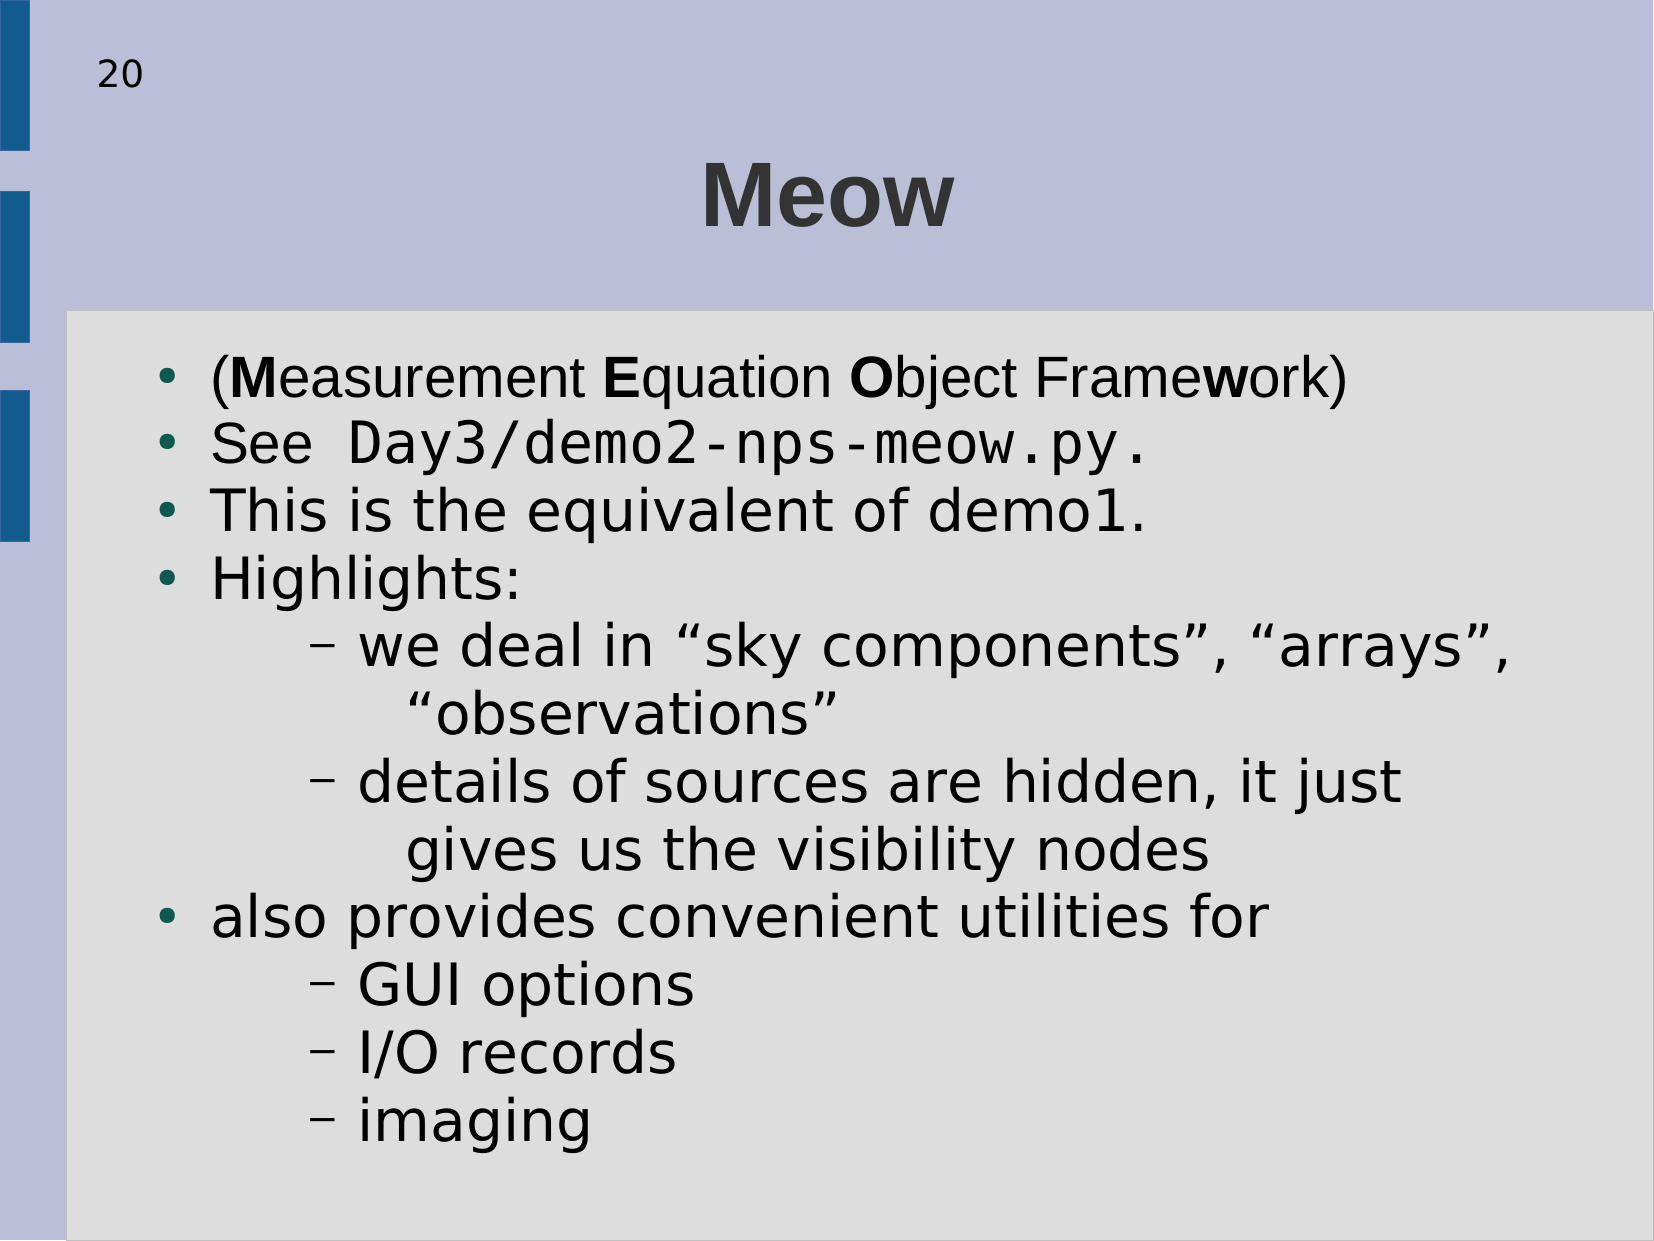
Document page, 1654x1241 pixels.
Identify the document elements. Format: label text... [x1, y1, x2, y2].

title Meow [121, 91, 1534, 299]
text_box [84, 45, 319, 119]
list (Measurement Equation Object Framework) See Day3/demo2-nps-meow.py. This is the equivalent of demo1. Highlights: we deal in “sky components”, “arrays”, “observations” details of sources are hidden, it just gives us the visibility nodes also provides convenient utilities for GUI options I/O records imaging [121, 344, 1534, 1155]
